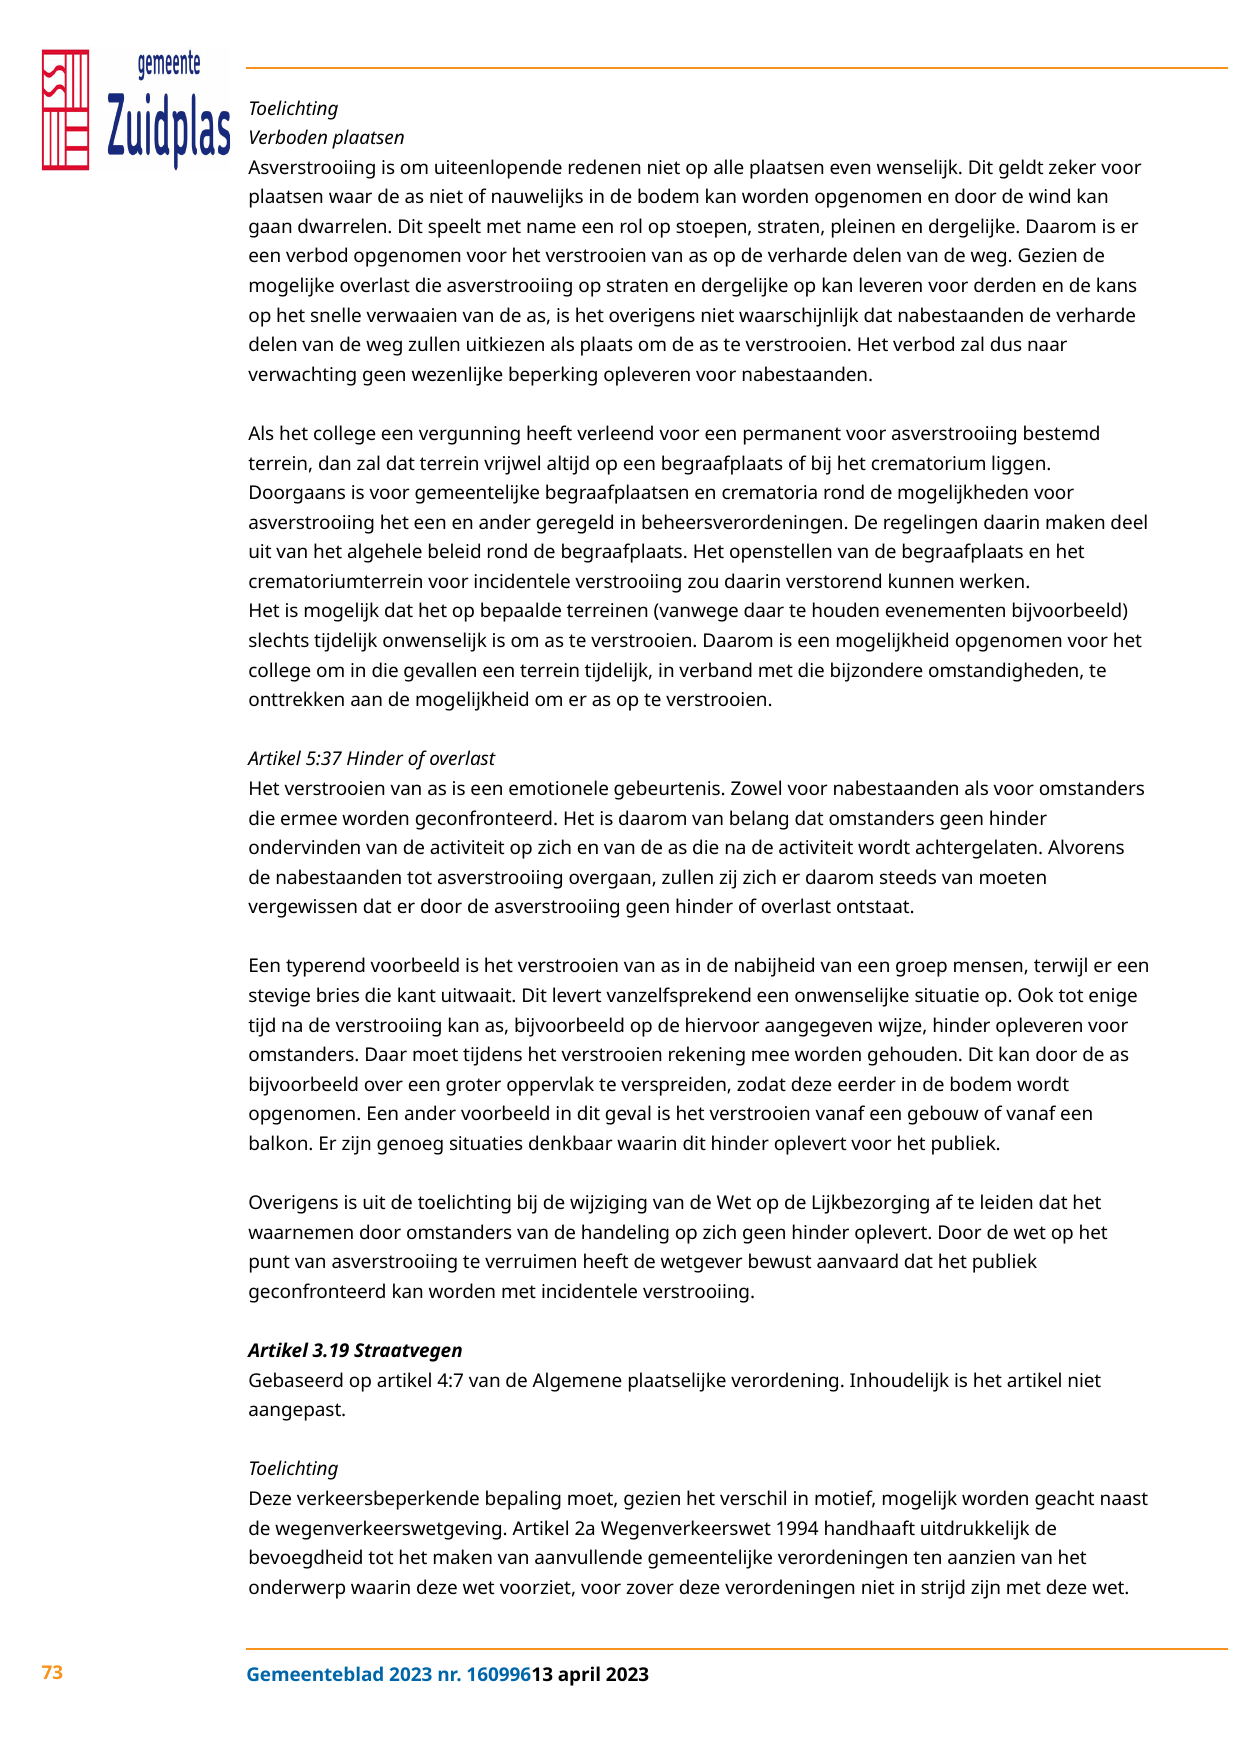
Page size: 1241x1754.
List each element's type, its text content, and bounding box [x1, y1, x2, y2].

text Toelichting [248, 1456, 1152, 1481]
text Overigens is uit de toelichting bij de wijziging van de Wet op de Lijkbezorging af te leiden dat het waarnemen door omstanders van de handeling op zich geen hinder oplevert. Door de wet op het punt van asverstrooiing te verruimen heeft de wetgever bewust aanvaard dat het publiek geconfronteerd kan worden met incidentele verstrooiing. [248, 1189, 1152, 1304]
text Verboden plaatsen [248, 124, 1152, 150]
text Een typerend voorbeeld is het verstrooien van as in de nabijheid van een groep mensen, terwijl er een stevige bries die kant uitwaait. Dit levert vanzelfsprekend een onwenselijke situatie op. Ook tot enige tijd na de verstrooiing kan as, bijvoorbeeld op de hiervoor aangegeven wijze, hinder opleveren voor omstanders. Daar moet tijdens het verstrooien rekening mee worden gehouden. Dit kan door de as bijvoorbeeld over een groter oppervlak te verspreiden, zodat deze eerder in de bodem wordt opgenomen. Een ander voorbeeld in dit geval is het verstrooien vanaf een gebouw of vanaf een balkon. Er zijn genoeg situaties denkbaar waarin dit hinder oplevert voor het publiek. [248, 953, 1152, 1156]
text Het is mogelijk dat het op bepaalde terreinen (vanwege daar te houden evenementen bijvoorbeeld) slechts tijdelijk onwenselijk is om as te verstrooien. Daarom is een mogelijkheid opgenomen voor het college om in die gevallen een terrein tijdelijk, in verband met die bijzondere omstandigheden, te onttrekken aan de mogelijkheid om er as op te verstrooien. [248, 598, 1152, 712]
text Asverstrooiing is om uiteenlopende redenen niet op alle plaatsen even wenselijk. Dit geldt zeker voor plaatsen waar de as niet of nauwelijks in de bodem kan worden opgenomen en door de wind kan gaan dwarrelen. Dit speelt met name een rol op stoepen, straten, pleinen en dergelijke. Daarom is er een verbod opgenomen voor het verstrooien van as op de verharde delen van de weg. Gezien de mogelijke overlast die asverstrooiing op straten en dergelijke op kan leveren voor derden en de kans op het snelle verwaaien van de as, is het overigens niet waarschijnlijk dat nabestaanden de verharde delen van de weg zullen uitkiezen als plaats om de as te verstrooien. Het verbod zal dus naar verwachting geen wezenlijke beperking opleveren voor nabestaanden. [248, 154, 1152, 387]
text Het verstrooien van as is een emotionele gebeurtenis. Zowel voor nabestaanden als voor omstanders die ermee worden geconfronteerd. Het is daarom van belang dat omstanders geen hinder ondervinden van de activiteit op zich en van de as die na de activiteit wordt achtergelaten. Alvorens de nabestaanden tot asverstrooiing overgaan, zullen zij zich er daarom steeds van moeten vergewissen dat er door de asverstrooiing geen hinder of overlast ontstaat. [248, 775, 1152, 919]
text Gebaseerd op artikel 4:7 van de Algemene plaatselijke verordening. Inhoudelijk is het artikel niet aangepast. [248, 1367, 1152, 1422]
text Toelichting [248, 95, 1152, 121]
text Als het college een vergunning heeft verleend voor een permanent voor asverstrooiing bestemd terrein, dan zal dat terrein vrijwel altijd op een begraafplaats of bij het crematorium liggen. Doorgaans is voor gemeentelijke begraafplaatsen en crematoria rond de mogelijkheden voor asverstrooiing het een en ander geregeld in beheersverordeningen. De regelingen daarin maken deel uit van het algehele beleid rond de begraafplaats. Het openstellen van de begraafplaats en het crematoriumterrein voor incidentele verstrooiing zou daarin verstorend kunnen werken. [248, 420, 1152, 594]
picture [41, 47, 231, 172]
text Deze verkeersbeperkende bepaling moet, gezien het verschil in motief, mogelijk worden geacht naast de wegenverkeerswetgeving. Artikel 2a Wegenverkeerswet 1994 handhaaft uitdrukkelijk de bevoegdheid tot het maken van aanvullende gemeentelijke verordeningen ten aanzien van het onderwerp waarin deze wet voorziet, voor zover deze verordeningen niet in strijd zijn met deze wet. [248, 1485, 1152, 1600]
text Artikel 5:37 Hinder of overlast [248, 746, 1152, 771]
text Artikel 3.19 Straatvegen [248, 1337, 1152, 1363]
